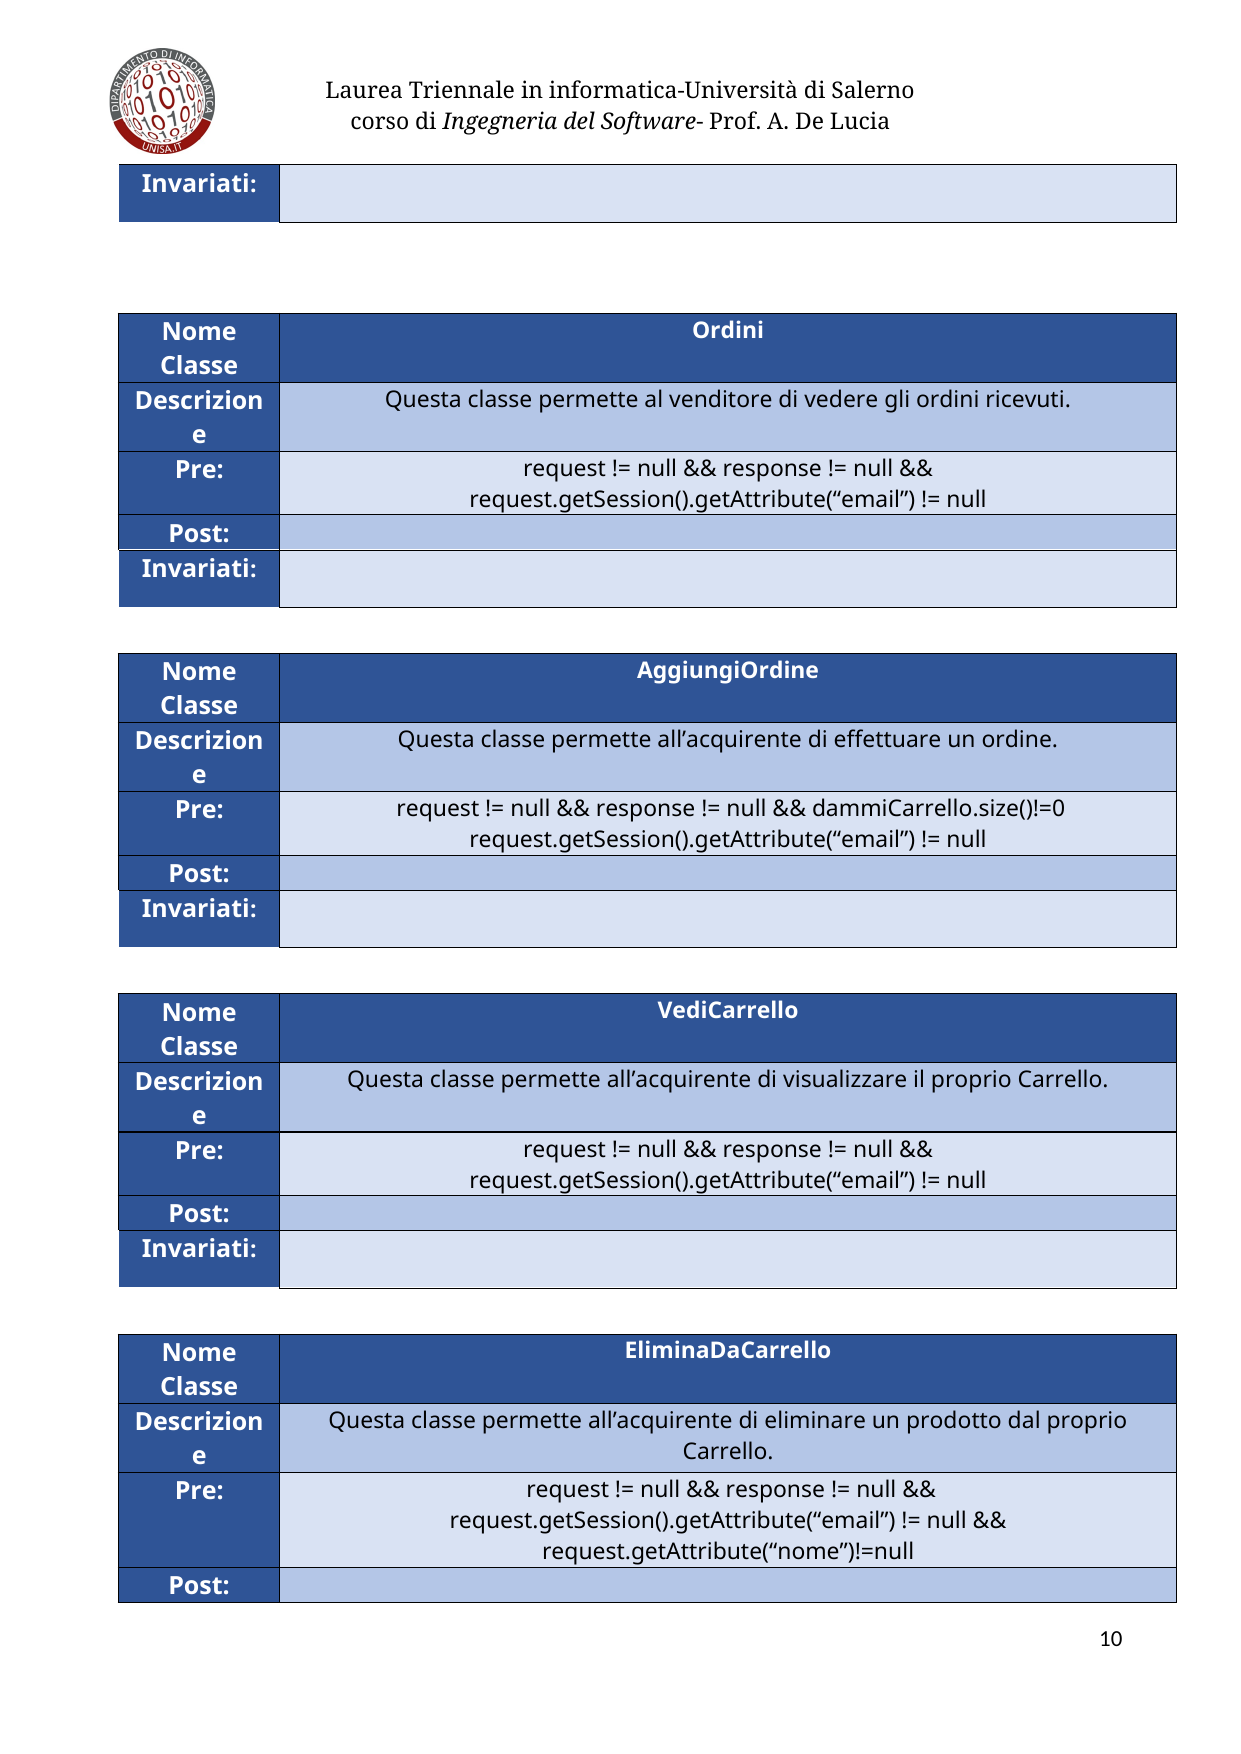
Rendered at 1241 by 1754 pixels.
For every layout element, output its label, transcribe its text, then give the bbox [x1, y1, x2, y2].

table_cell Descrizione [119, 1404, 279, 1472]
table_cell request != null && response != null && request.getSession().getAttribute(“email”) != null [280, 1133, 1176, 1195]
table_cell Descrizione [119, 1063, 279, 1131]
table_cell [280, 165, 1176, 222]
table_header Ordini [280, 314, 1176, 382]
table_cell request != null && response != null && request.getSession().getAttribute(“email”) != null [280, 452, 1176, 514]
table_cell request != null && response != null && dammiCarrello.size()!=0 request.getSession().getAttribute(“email”) != null [280, 792, 1176, 855]
table_cell Post: [119, 515, 279, 549]
table_cell Pre: [119, 1473, 279, 1567]
table_header Nome Classe [119, 314, 279, 382]
table_cell Post: [119, 856, 279, 890]
table_header Nome Classe [119, 1335, 279, 1403]
table_cell Pre: [119, 1133, 279, 1195]
table_cell Invariati: [119, 551, 279, 607]
table_cell Invariati: [119, 1231, 279, 1287]
table_cell Post: [119, 1568, 279, 1602]
table_cell Questa classe permette al venditore di vedere gli ordini ricevuti. [280, 383, 1176, 451]
table_cell Questa classe permette all’acquirente di visualizzare il proprio Carrello. [280, 1063, 1176, 1131]
table_cell [280, 551, 1176, 607]
table_header AggiungiOrdine [280, 654, 1176, 722]
table_cell [280, 1231, 1176, 1287]
table_cell Invariati: [119, 891, 279, 947]
table_cell [280, 1196, 1176, 1230]
table_cell Descrizione [119, 723, 279, 791]
table_cell Post: [119, 1196, 279, 1230]
table_cell [280, 1568, 1176, 1602]
table_cell [280, 515, 1176, 549]
table_cell Pre: [119, 792, 279, 855]
table_cell Descrizione [119, 383, 279, 451]
table_header Nome Classe [119, 654, 279, 722]
table_cell request != null && response != null && request.getSession().getAttribute(“email”) != null && request.getAttribute(“nome”)!=null [280, 1473, 1176, 1567]
table_header VediCarrello [280, 994, 1176, 1062]
table_cell [280, 891, 1176, 947]
table_header Nome Classe [119, 994, 279, 1062]
table_cell Invariati: [119, 165, 279, 222]
table_cell Questa classe permette all’acquirente di effettuare un ordine. [280, 723, 1176, 791]
table_header EliminaDaCarrello [280, 1335, 1176, 1403]
table_cell Questa classe permette all’acquirente di eliminare un prodotto dal proprio Carrello. [280, 1404, 1176, 1472]
table_cell Pre: [119, 452, 279, 514]
table_cell [280, 856, 1176, 890]
